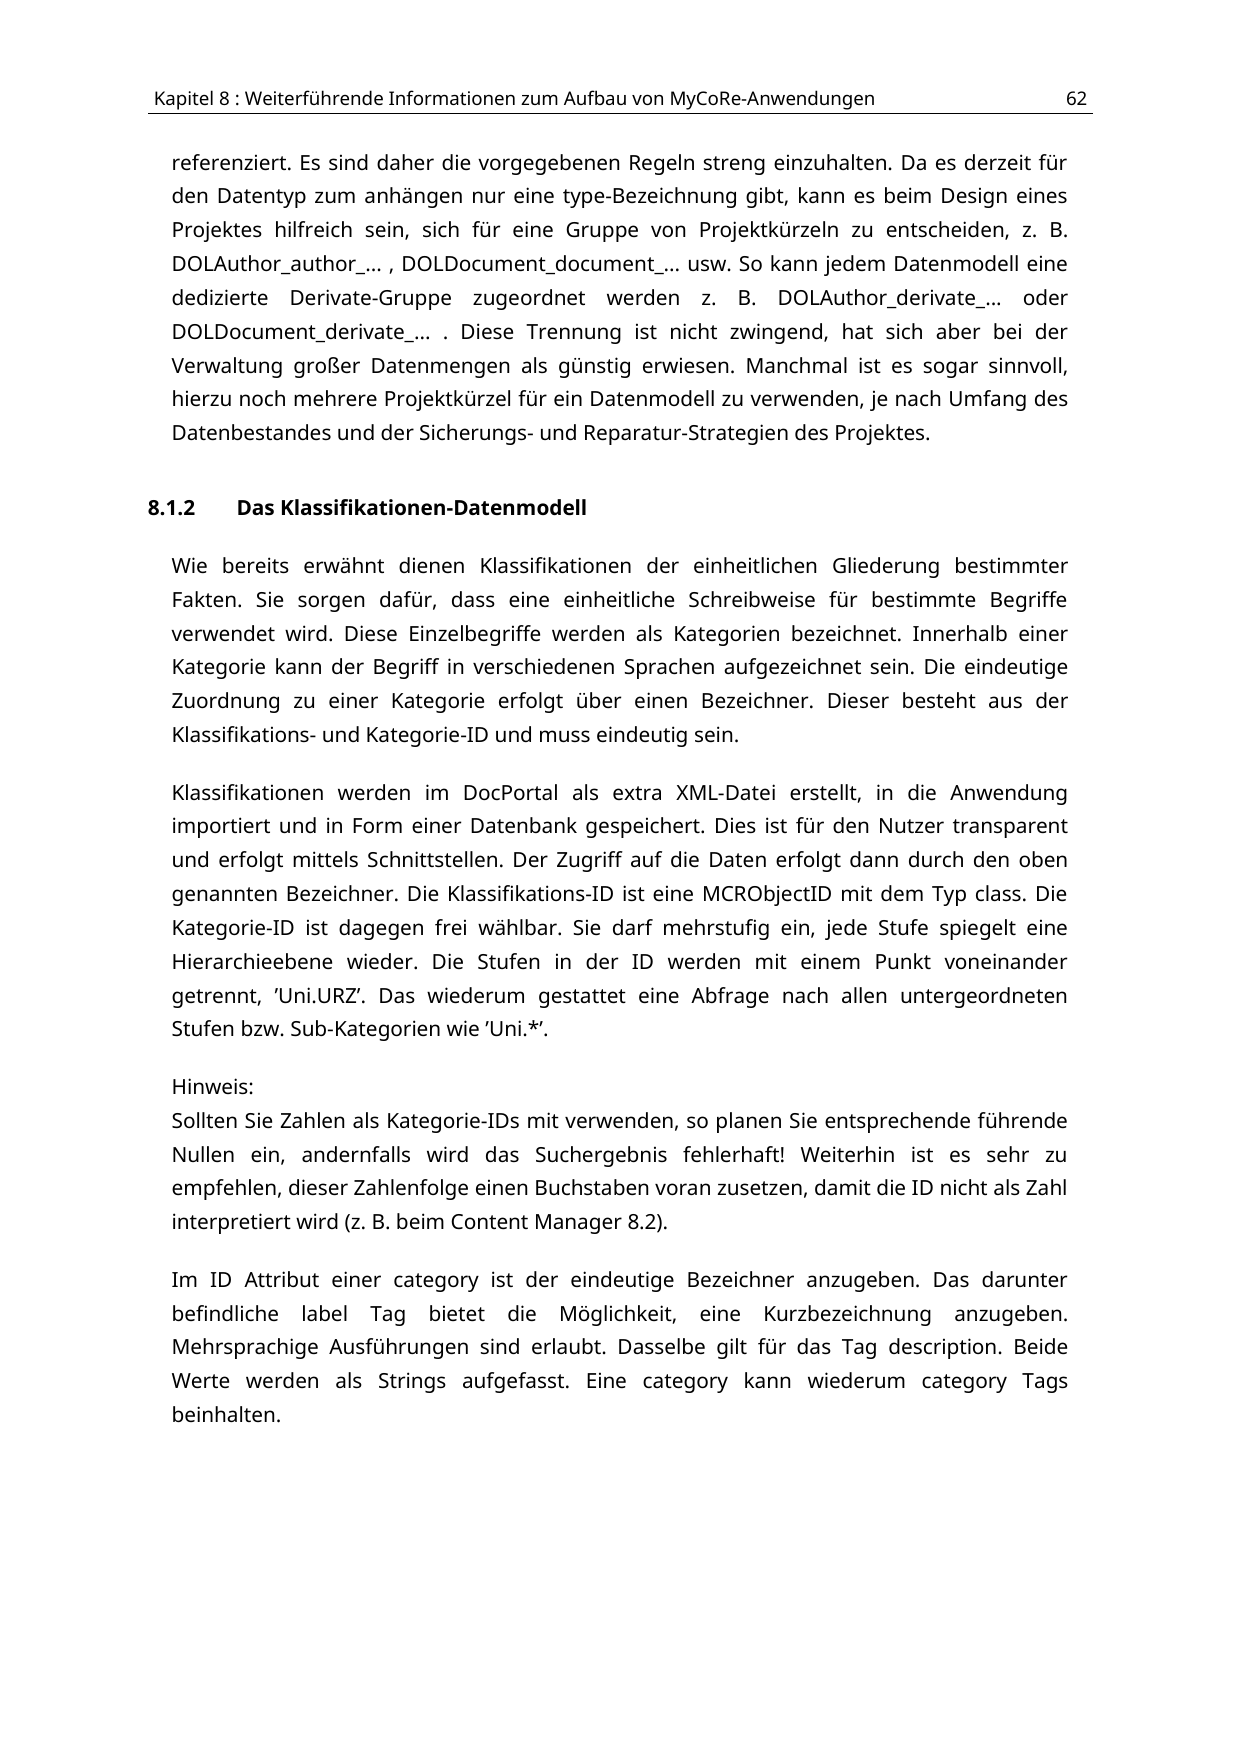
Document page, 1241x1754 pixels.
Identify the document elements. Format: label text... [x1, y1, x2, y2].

text Hinweis: Sollten Sie Zahlen als Kategorie-IDs mit verwenden, so planen Sie entsprechende führende Nullen ein, andernfalls wird das Suchergebnis fehlerhaft! Weiterhin ist es sehr zu empfehlen, dieser Zahlenfolge einen Buchstaben voran zusetzen, damit die ID nicht als Zahl interpretiert wird (z. B. beim Content Manager 8.2). [171, 1072, 1069, 1236]
text Wie bereits erwähnt dienen Klassifikationen der einheitlichen Gliederung bestimmter Fakten. Sie sorgen dafür, dass eine einheitliche Schreibweise für bestimmte Begriffe verwendet wird. Diese Einzelbegriffe werden als Kategorien bezeichnet. Innerhalb einer Kategorie kann der Begriff in verschiedenen Sprachen aufgezeichnet sein. Die eindeutige Zuordnung zu einer Kategorie erfolgt über einen Bezeichner. Dieser besteht aus der Klassifikations- und Kategorie-ID und muss eindeutig sein. [171, 551, 1069, 748]
text Klassifikationen werden im DocPortal als extra XML-Datei erstellt, in die Anwendung importiert und in Form einer Datenbank gespeichert. Dies ist für den Nutzer transparent und erfolgt mittels Schnittstellen. Der Zugriff auf die Daten erfolgt dann durch den oben genannten Bezeichner. Die Klassifikations-ID ist eine MCRObjectID mit dem Typ class. Die Kategorie-ID ist dagegen frei wählbar. Sie darf mehrstufig ein, jede Stufe spiegelt eine Hierarchieebene wieder. Die Stufen in der ID werden mit einem Punkt voneinander getrennt, ’Uni.URZ’. Das wiederum gestattet eine Abfrage nach allen untergeordneten Stufen bzw. Sub-Kategorien wie ’Uni.*’. [171, 778, 1069, 1043]
subtitle Das Klassifikationen-Datenmodell [148, 493, 1092, 522]
text referenziert. Es sind daher die vorgegebenen Regeln streng einzuhalten. Da es derzeit für den Datentyp zum anhängen nur eine type-Bezeichnung gibt, kann es beim Design eines Projektes hilfreich sein, sich für eine Gruppe von Projektkürzeln zu entscheiden, z. B. DOLAuthor_author_... , DOLDocument_document_... usw. So kann jedem Datenmodell eine dedizierte Derivate-Gruppe zugeordnet werden z. B. DOLAuthor_derivate_... oder DOLDocument_derivate_... . Diese Trennung ist nicht zwingend, hat sich aber bei der Verwaltung großer Datenmengen als günstig erwiesen. Manchmal ist es sogar sinnvoll, hierzu noch mehrere Projektkürzel für ein Datenmodell zu verwenden, je nach Umfang des Datenbestandes und der Sicherungs- und Reparatur-Strategien des Projektes. [171, 148, 1069, 447]
text Im ID Attribut einer category ist der eindeutige Bezeichner anzugeben. Das darunter befindliche label Tag bietet die Möglichkeit, eine Kurzbezeichnung anzugeben. Mehrsprachige Ausführungen sind erlaubt. Dasselbe gilt für das Tag description. Beide Werte werden als Strings aufgefasst. Eine category kann wiederum category Tags beinhalten. [171, 1265, 1069, 1428]
